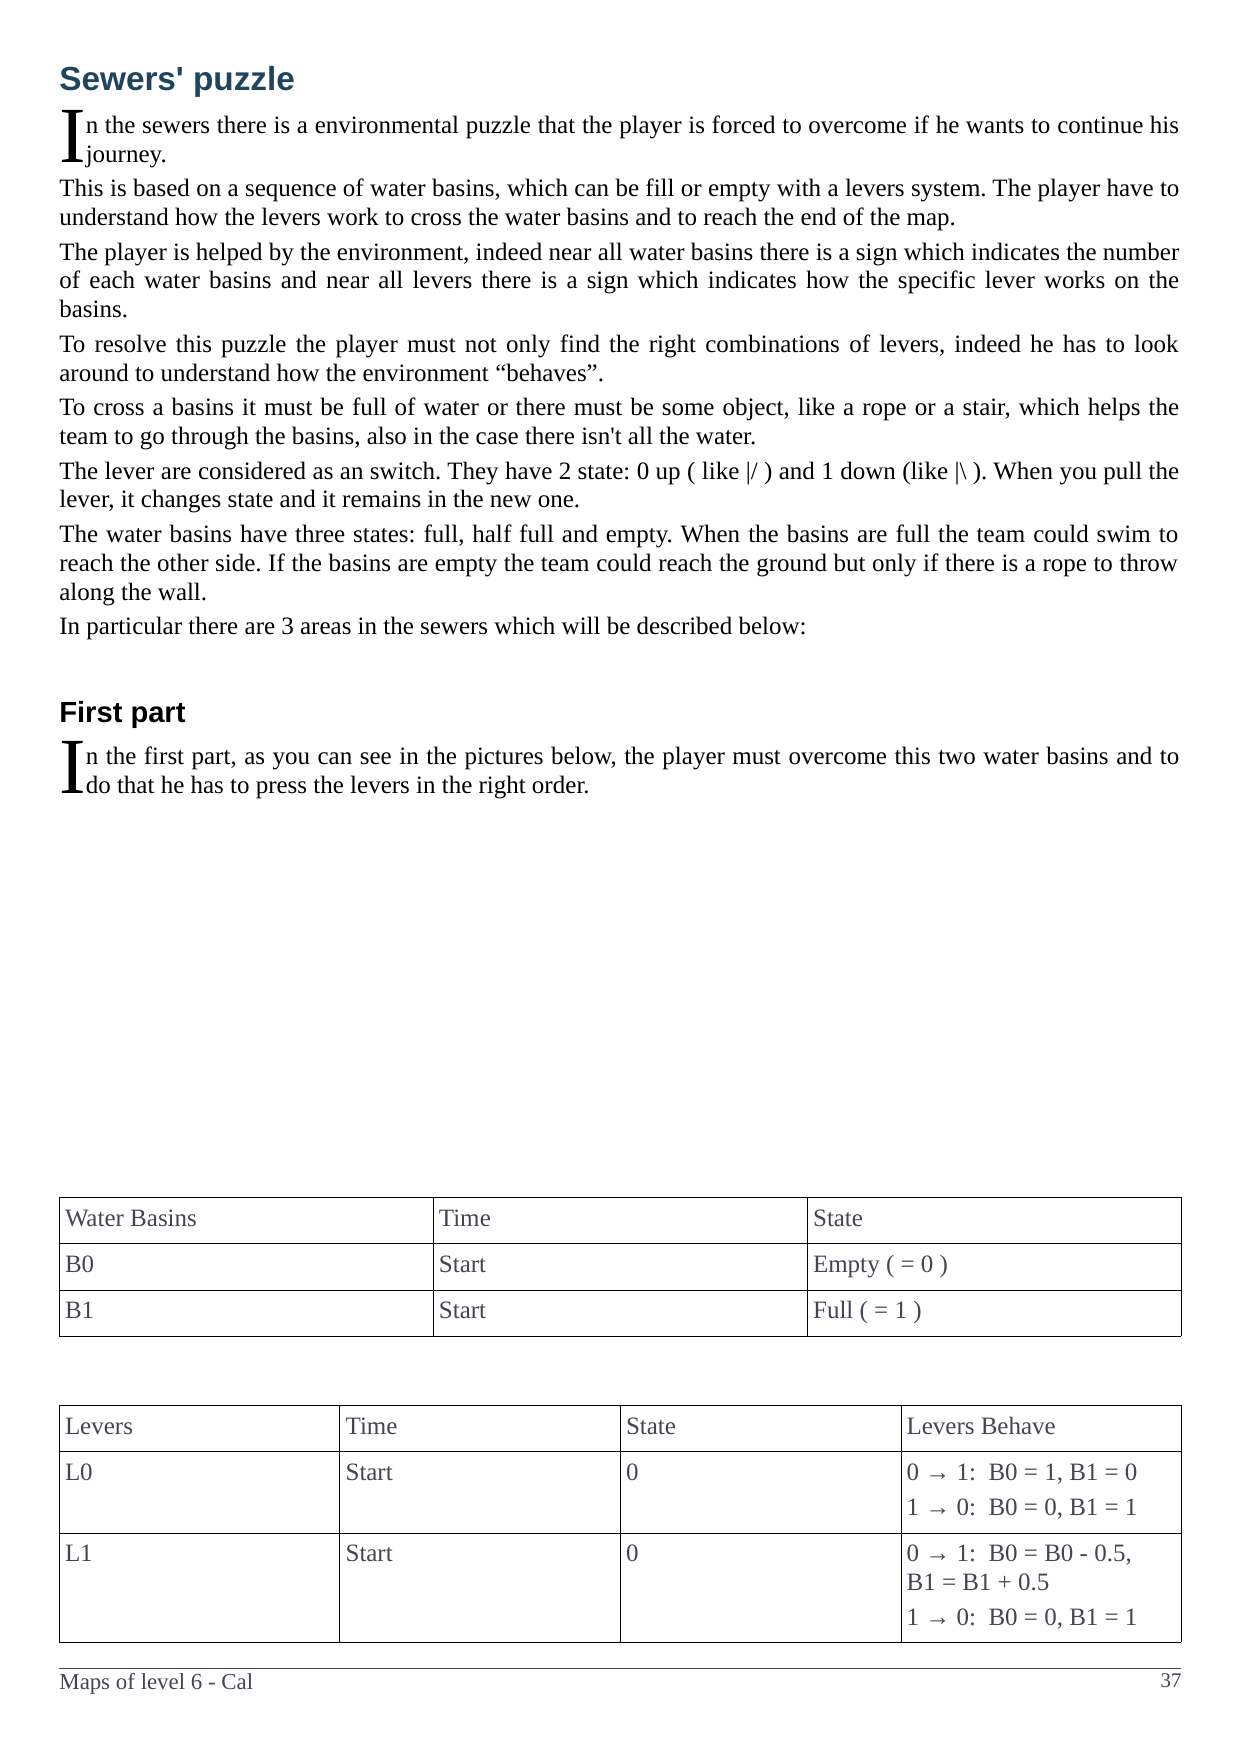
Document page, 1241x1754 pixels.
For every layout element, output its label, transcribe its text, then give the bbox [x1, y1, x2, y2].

text To cross a basins it must be full of water or there must be some object, like a rope or a stair, which helps the team to go through the basins, also in the case there isn't all the water. [59, 392, 1181, 450]
table_cell L0 [60, 1452, 339, 1532]
table_cell B0 [60, 1244, 433, 1289]
table_header Time [434, 1198, 807, 1243]
text The lever are considered as an switch. They have 2 state: 0 up ( like |/ ) and 1 down (like |\ ). When you pull the lever, it changes state and it remains in the new one. [59, 456, 1181, 513]
table_header Levers [60, 1406, 339, 1451]
text The water basins have three states: full, half full and empty. When the basins are full the team could swim to reach the other side. If the basins are empty the team could reach the ground but only if there is a rope to throw along the wall. [59, 519, 1181, 606]
subtitle First part [59, 695, 1181, 729]
table_header Time [340, 1406, 620, 1451]
table_cell 0 [621, 1452, 901, 1532]
table_header Levers Behave [902, 1406, 1181, 1451]
text In the first part, as you can see in the pictures below, the player must overcome this two water basins and to do that he has to press the levers in the right order. [59, 741, 1181, 799]
table_header State [621, 1406, 901, 1451]
table_header Water Basins [60, 1198, 433, 1243]
text In the sewers there is a environmental puzzle that the player is forced to overcome if he wants to continue his journey. [59, 110, 1181, 167]
table_cell Start [340, 1452, 620, 1532]
table_cell B1 [60, 1291, 433, 1336]
text This is based on a sequence of water basins, which can be fill or empty with a levers system. The player have to understand how the levers work to cross the water basins and to reach the end of the map. [59, 173, 1181, 231]
table_cell Start [340, 1534, 620, 1642]
table_cell Start [434, 1291, 807, 1336]
text In particular there are 3 areas in the sewers which will be described below: [59, 611, 1181, 640]
table_cell 0 → 1: B0 = 1, B1 = 0 1 → 0: B0 = 0, B1 = 1 [902, 1452, 1181, 1532]
table_cell L1 [60, 1534, 339, 1642]
table_header State [808, 1198, 1181, 1243]
table_cell Full ( = 1 ) [808, 1291, 1181, 1336]
table_cell 0 [621, 1534, 901, 1642]
text To resolve this puzzle the player must not only find the right combinations of levers, indeed he has to look around to understand how the environment “behaves”. [59, 329, 1181, 386]
text The player is helped by the environment, indeed near all water basins there is a sign which indicates the number of each water basins and near all levers there is a sign which indicates how the specific lever works on the basins. [59, 237, 1181, 323]
table_cell Start [434, 1244, 807, 1289]
table_cell Empty ( = 0 ) [808, 1244, 1181, 1289]
subtitle Sewers' puzzle [59, 59, 1181, 97]
table_cell 0 → 1: B0 = B0 - 0.5, B1 = B1 + 0.5 1 → 0: B0 = 0, B1 = 1 [902, 1534, 1181, 1642]
